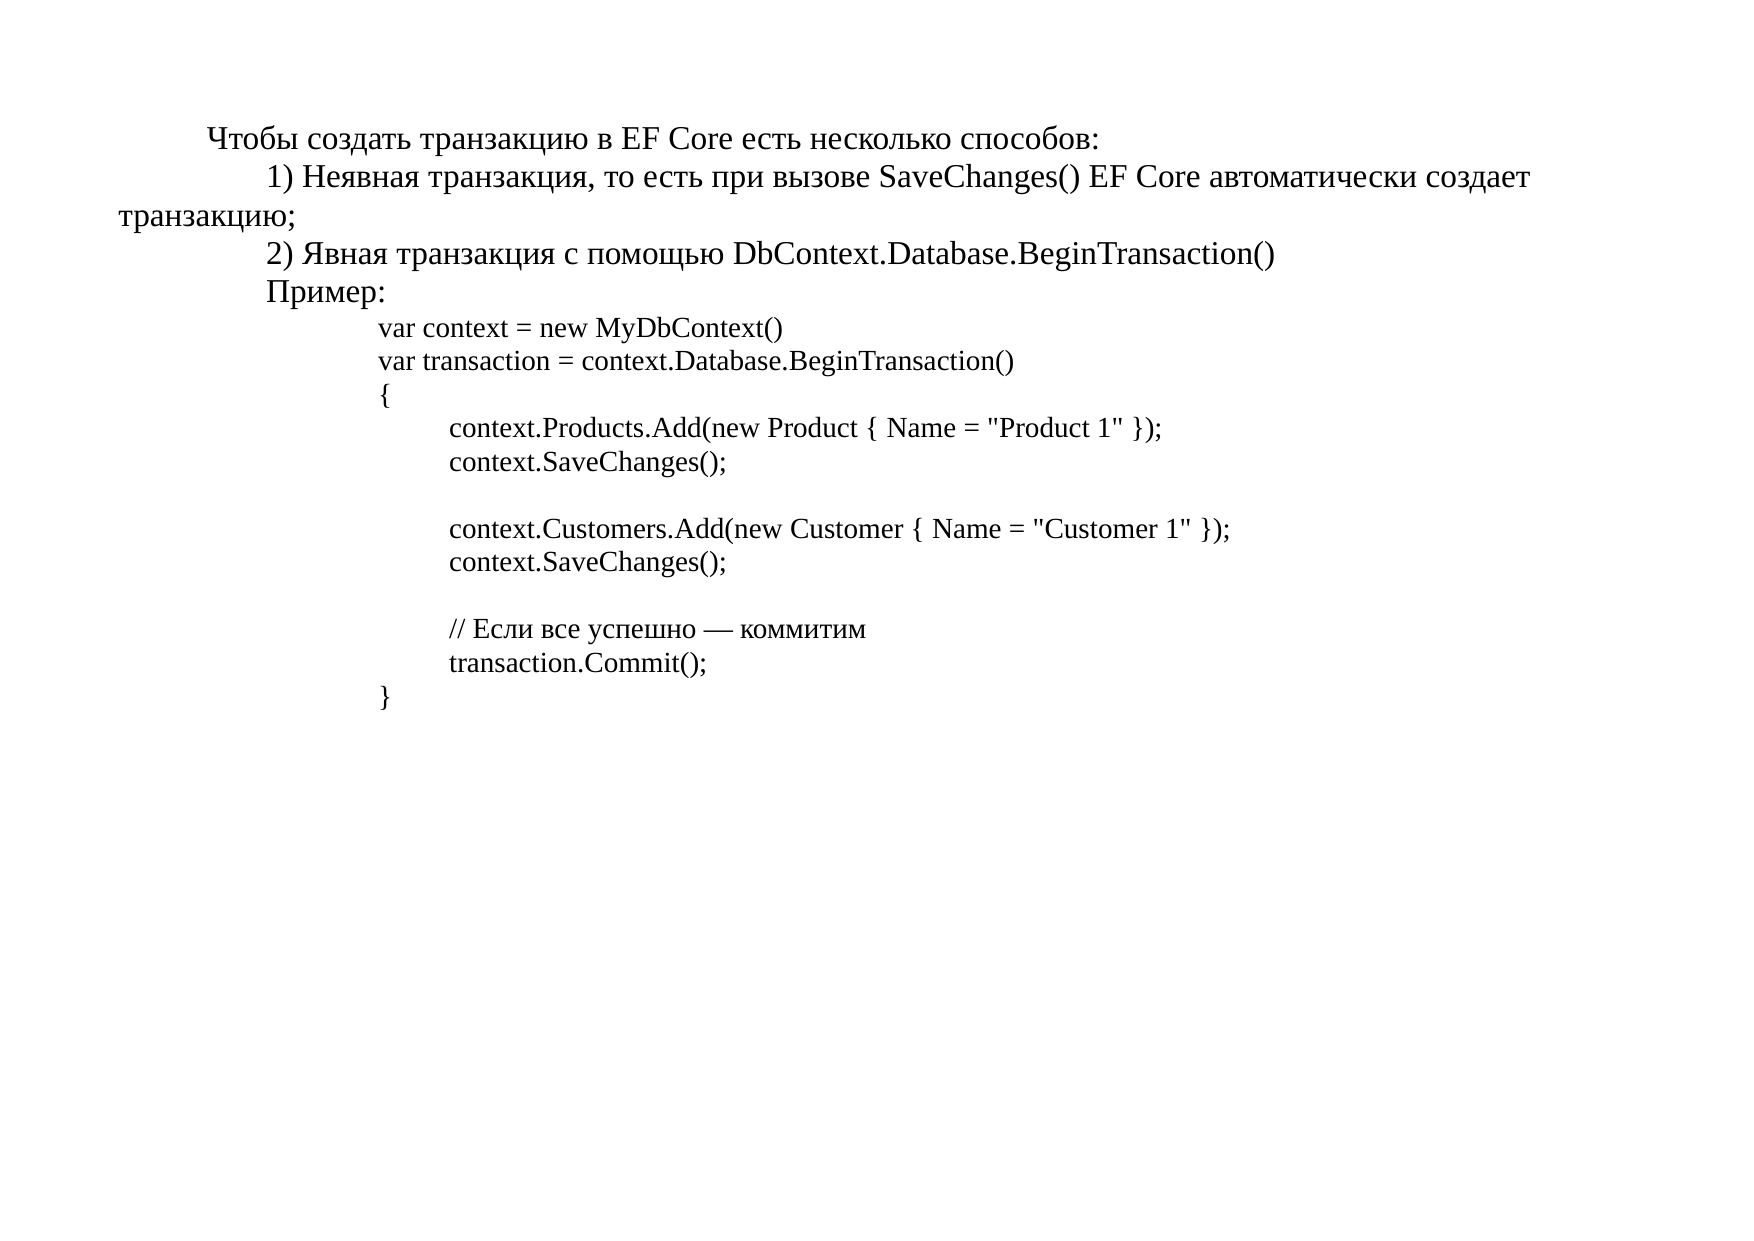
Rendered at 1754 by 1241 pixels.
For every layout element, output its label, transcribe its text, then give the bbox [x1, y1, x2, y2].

text context.SaveChanges(); [118, 444, 1636, 477]
text } [118, 679, 1636, 712]
text transaction.Commit(); [118, 645, 1636, 679]
text { [118, 377, 1636, 410]
text // Если все успешно — коммитим [118, 612, 1636, 645]
text 2) Явная транзакция с помощью DbContext.Database.BeginTransaction() [118, 233, 1636, 271]
text var transaction = context.Database.BeginTransaction() [118, 343, 1636, 377]
text 1) Неявная транзакция, то есть при вызове SaveChanges() EF Core автоматически создает транзакцию; [118, 156, 1636, 233]
text context.SaveChanges(); [118, 544, 1636, 578]
text context.Products.Add(new Product { Name = "Product 1" }); [118, 410, 1636, 444]
text var context = new MyDbContext() [118, 310, 1636, 343]
text Пример: [118, 271, 1636, 310]
text Чтобы создать транзакцию в EF Core есть несколько способов: [118, 118, 1636, 156]
text context.Customers.Add(new Customer { Name = "Customer 1" }); [118, 511, 1636, 544]
